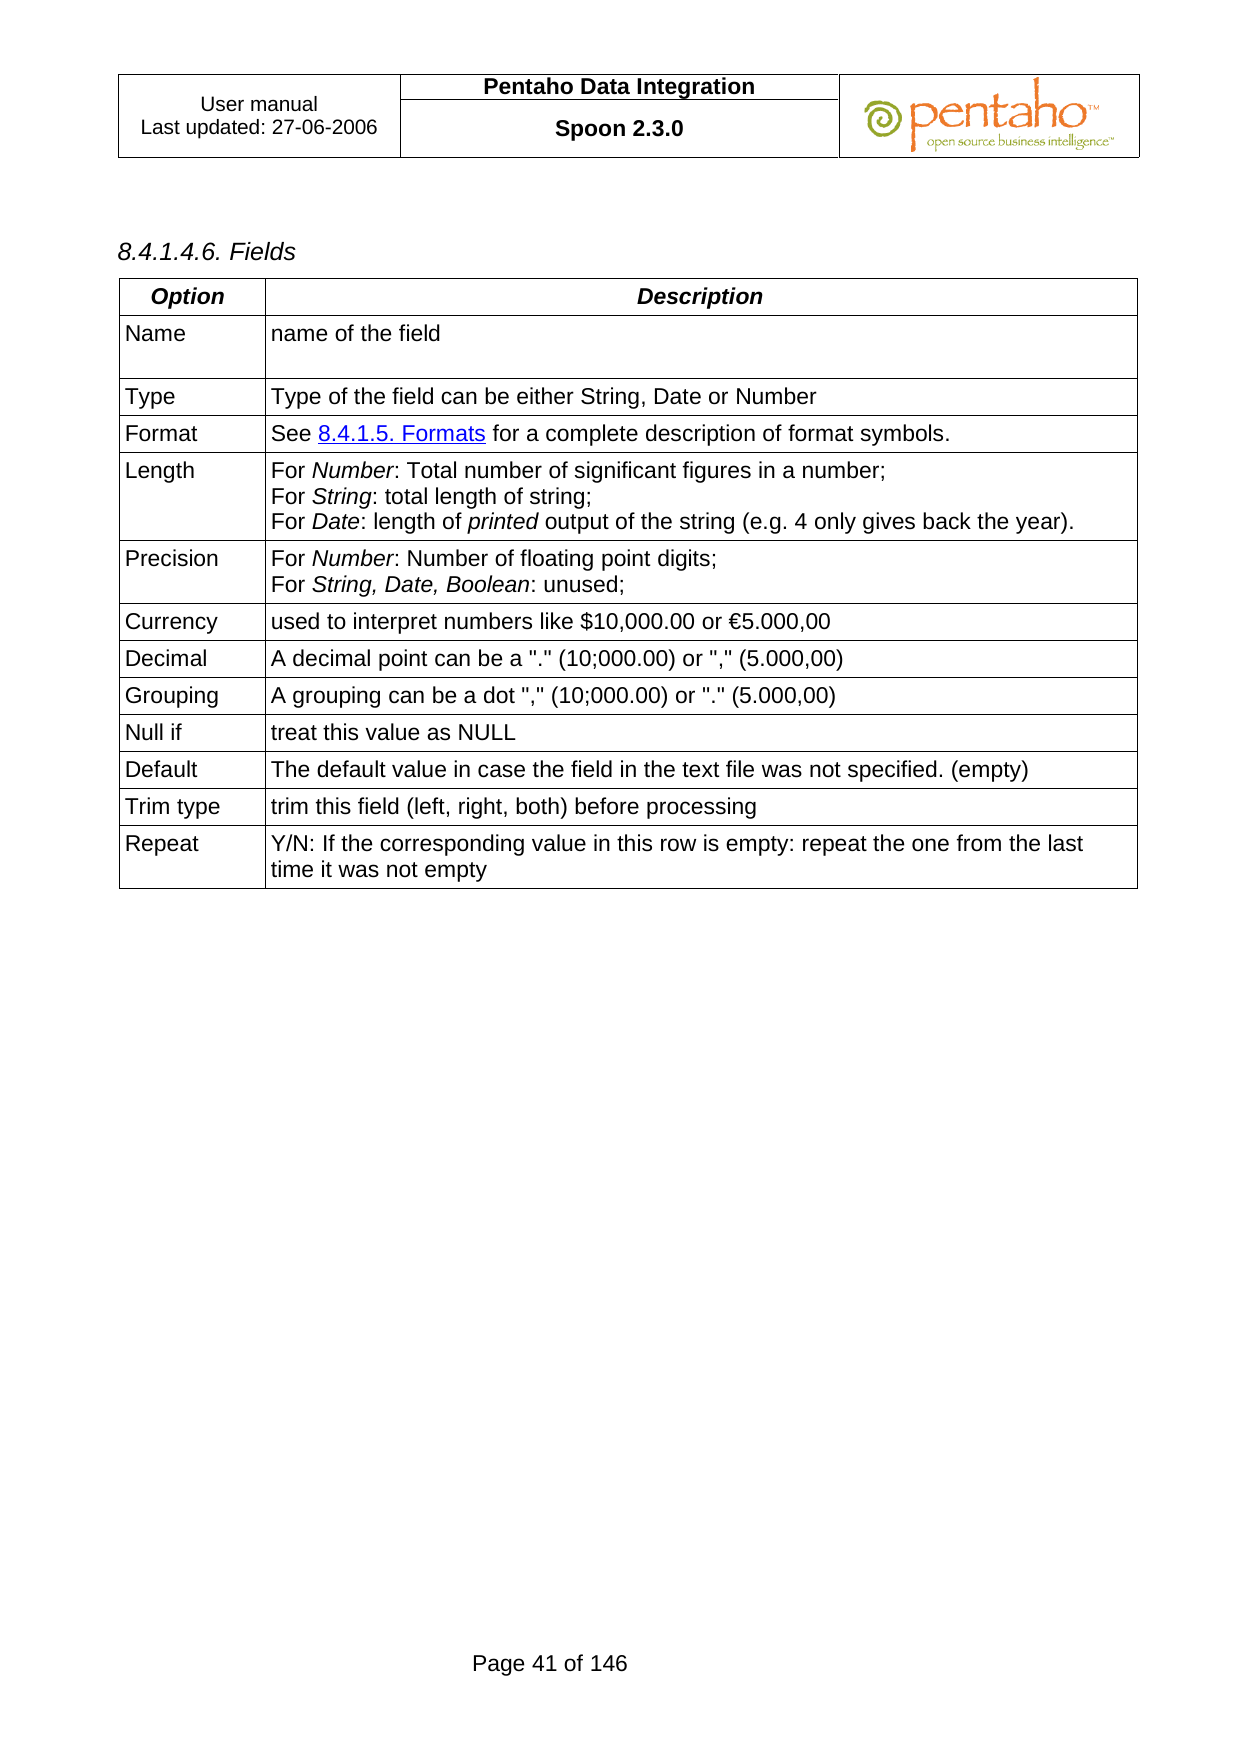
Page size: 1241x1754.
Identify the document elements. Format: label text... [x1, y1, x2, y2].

table_cell Default [120, 752, 265, 788]
table_cell A decimal point can be a "." (10;000.00) or "," (5.000,00) [266, 641, 1137, 677]
table_cell For Number: Number of floating point digits; For String, Date, Boolean: unused; [266, 541, 1137, 603]
table_cell A grouping can be a dot "," (10;000.00) or "." (5.000,00) [266, 678, 1137, 714]
table_cell Length [120, 453, 265, 540]
table_cell name of the field [266, 316, 1137, 378]
table_cell The default value in case the field in the text file was not specified. (empty) [266, 752, 1137, 788]
table_cell Precision [120, 541, 265, 603]
table_cell Type [120, 379, 265, 415]
table_cell treat this value as NULL [266, 715, 1137, 751]
table_cell See 8.4.1.5. Formats for a complete description of format symbols. [266, 416, 1137, 452]
table_cell Trim type [120, 789, 265, 825]
table_cell Decimal [120, 641, 265, 677]
table_cell Grouping [120, 678, 265, 714]
table_cell Name [120, 316, 265, 378]
table_cell Format [120, 416, 265, 452]
subtitle Fields [117, 238, 1137, 266]
table_cell Currency [120, 604, 265, 640]
table_header Option [120, 279, 265, 315]
table_cell Y/N: If the corresponding value in this row is empty: repeat the one from the last time it was not empty [266, 826, 1137, 888]
table_cell used to interpret numbers like $10,000.00 or €5.000,00 [266, 604, 1137, 640]
table_cell For Number: Total number of significant figures in a number; For String: total length of string; For Date: length of printed output of the string (e.g. 4 only gives back the year). [266, 453, 1137, 540]
table_cell Type of the field can be either String, Date or Number [266, 379, 1137, 415]
table_cell Null if [120, 715, 265, 751]
table_header Description [266, 279, 1137, 315]
table_cell Repeat [120, 826, 265, 888]
table_cell trim this field (left, right, both) before processing [266, 789, 1137, 825]
